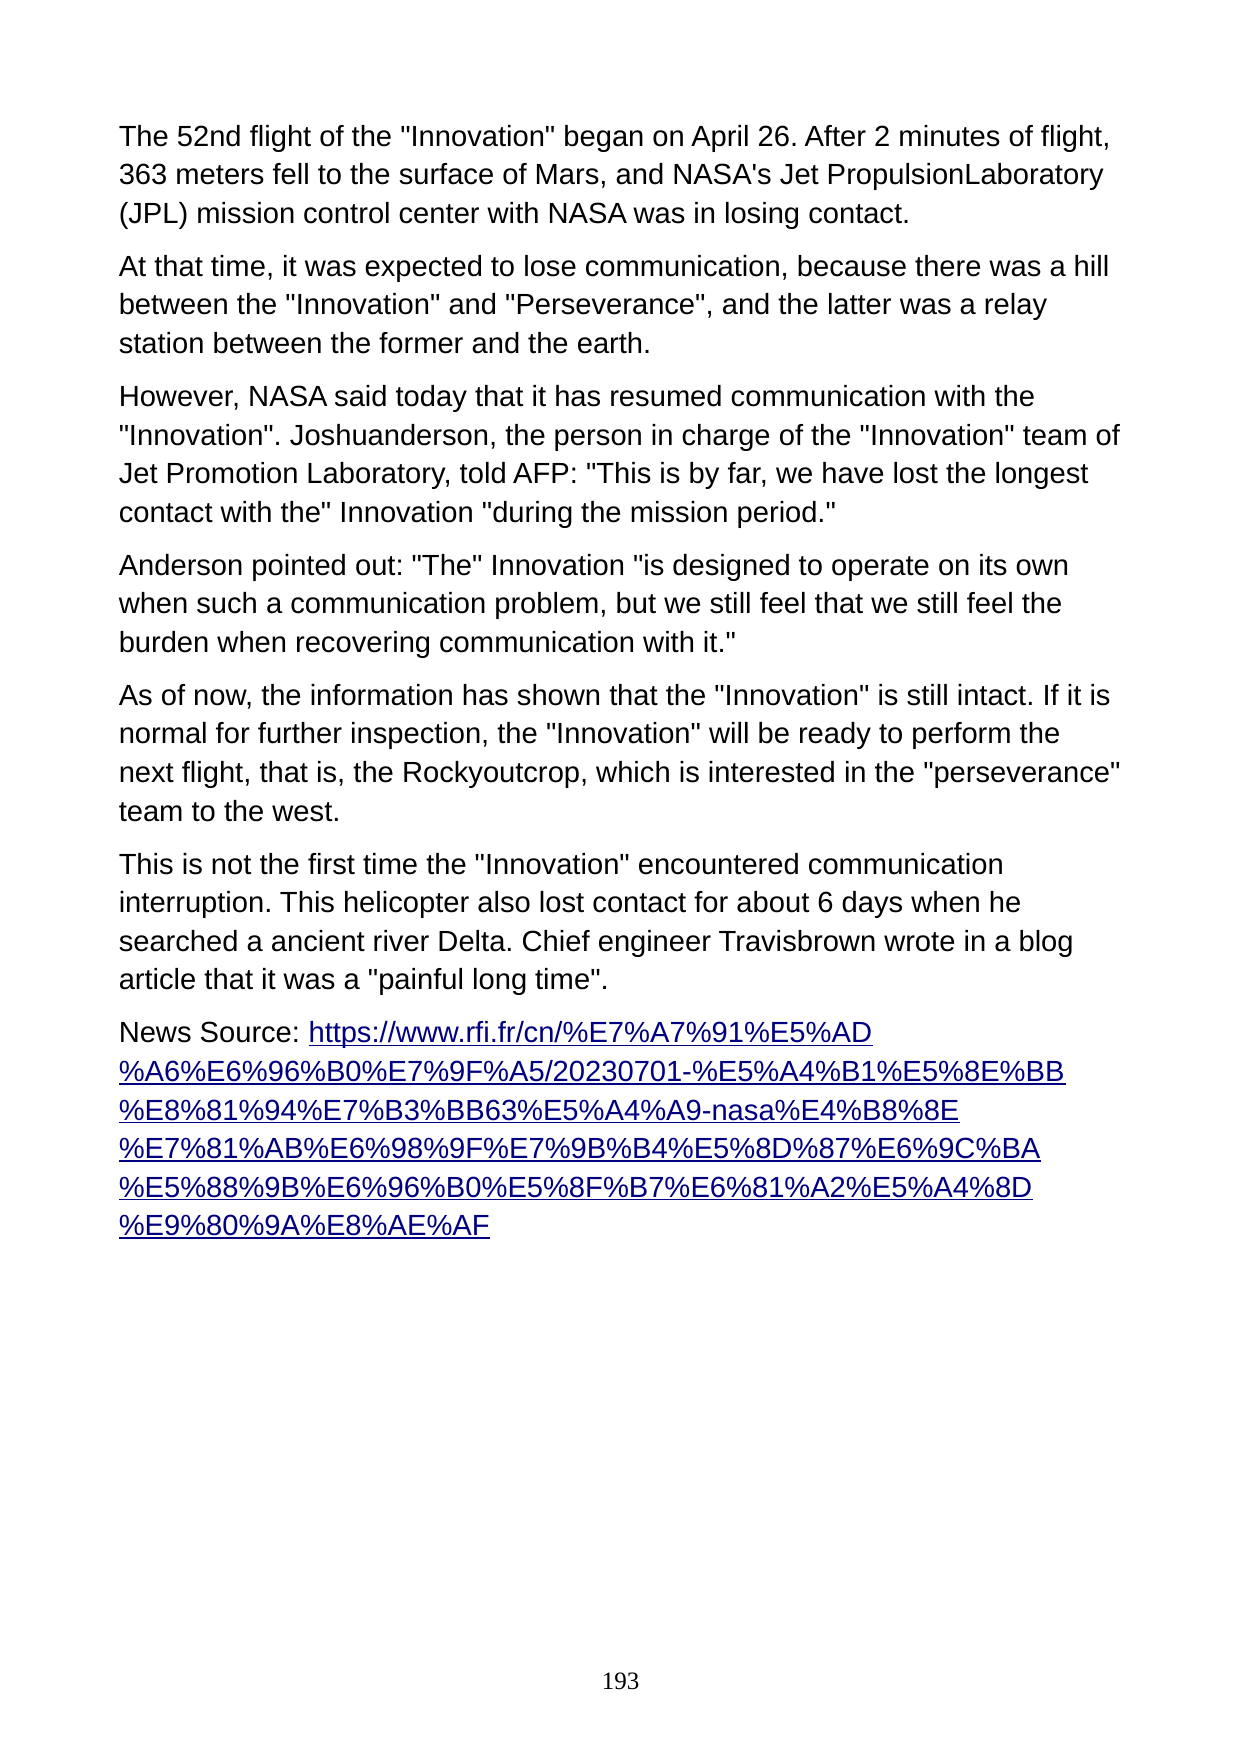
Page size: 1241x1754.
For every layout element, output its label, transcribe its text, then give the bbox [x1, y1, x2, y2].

text Anderson pointed out: "The" Innovation "is designed to operate on its own when such a communication problem, but we still feel that we still feel the burden when recovering communication with it." [118, 548, 1122, 658]
text However, NASA said today that it has resumed communication with the "Innovation". Joshuanderson, the person in charge of the "Innovation" team of Jet Promotion Laboratory, told AFP: "This is by far, we have lost the longest contact with the" Innovation "during the mission period." [118, 379, 1122, 528]
text This is not the first time the "Innovation" encountered communication interruption. This helicopter also lost contact for about 6 days when he searched a ancient river Delta. Chief engineer Travisbrown wrote in a blog article that it was a "painful long time". [118, 847, 1122, 996]
text The 52nd flight of the "Innovation" began on April 26. After 2 minutes of flight, 363 meters fell to the surface of Mars, and NASA's Jet PropulsionLaboratory (JPL) mission control center with NASA was in losing contact. [118, 118, 1122, 229]
text News Source: https://www.rfi.fr/cn/%E7%A7%91%E5%AD%A6%E6%96%B0%E7%9F%A5/20230701-%E5%A4%B1%E5%8E%BB%E8%81%94%E7%B3%BB63%E5%A4%A9-nasa%E4%B8%8E%E7%81%AB%E6%98%9F%E7%9B%B4%E5%8D%87%E6%9C%BA%E5%88%9B%E6%96%B0%E5%8F%B7%E6%81%A2%E5%A4%8D%E9%80%9A%E8%AE%AF [118, 1015, 1122, 1242]
text At that time, it was expected to lose communication, because there was a hill between the "Innovation" and "Perseverance", and the latter was a relay station between the former and the earth. [118, 249, 1122, 359]
text As of now, the information has shown that the "Innovation" is still intact. If it is normal for further inspection, the "Innovation" will be ready to perform the next flight, that is, the Rockyoutcrop, which is interested in the "perseverance" team to the west. [118, 678, 1122, 827]
